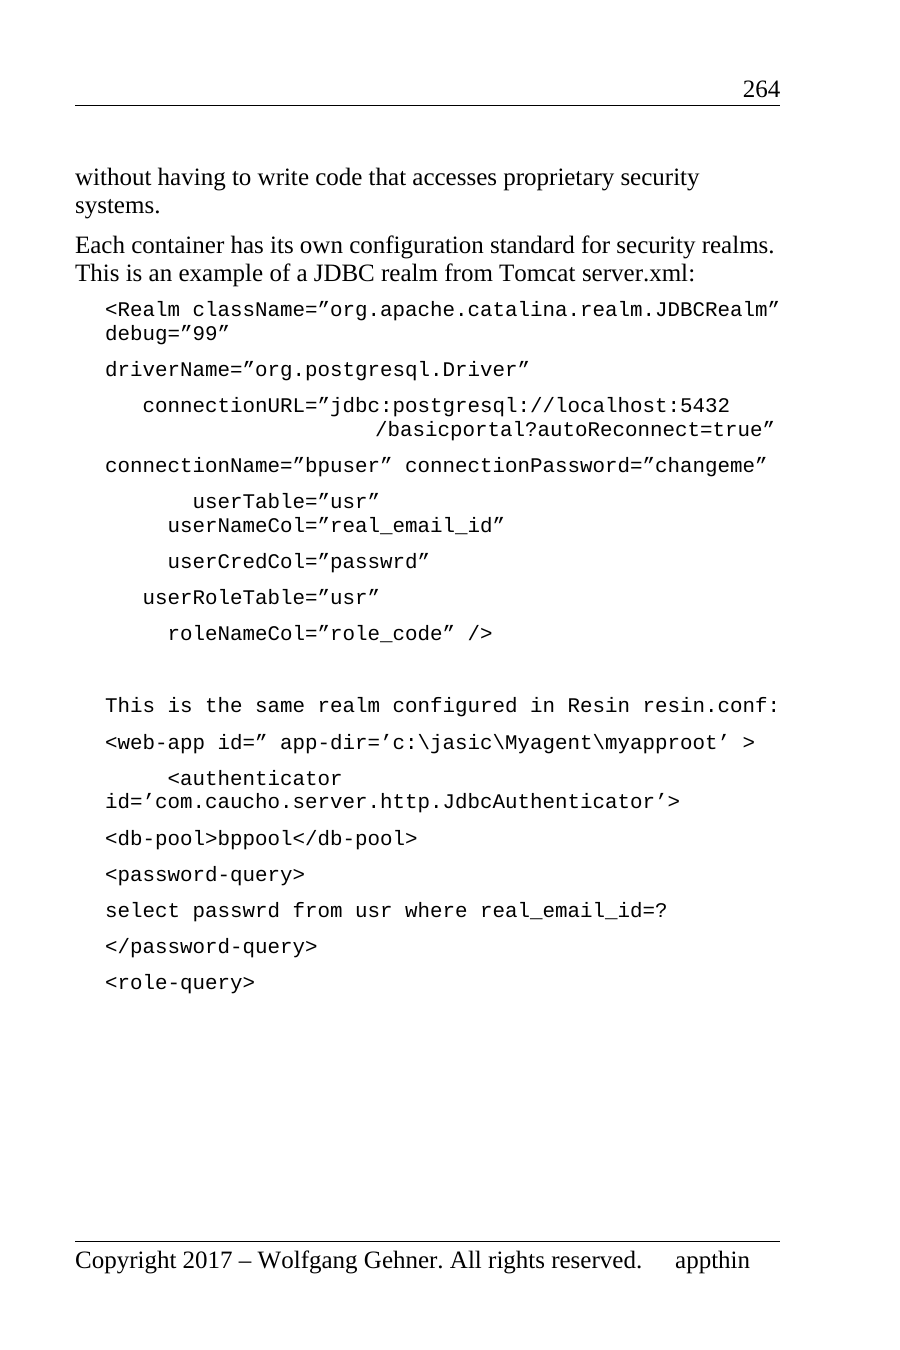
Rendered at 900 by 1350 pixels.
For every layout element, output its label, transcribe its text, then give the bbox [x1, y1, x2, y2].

text roleNameCol=”role_code” /> [105, 623, 780, 647]
text driverName=”org.postgresql.Driver” [105, 359, 780, 383]
text <Realm className=”org.apache.catalina.realm.JDBCRealm” debug=”99” [105, 299, 780, 347]
text <web-app id=” app-dir=’c:\jasic\Myagent\myapproot’ > [105, 732, 780, 755]
text select passwrd from usr where real_email_id=? [105, 900, 780, 923]
text This is the same realm configured in Resin resin.conf: [105, 696, 780, 719]
text userRoleTable=”usr” [105, 587, 780, 611]
text </password-query> [105, 936, 780, 960]
text without having to write code that accesses proprietary security systems. [75, 163, 780, 219]
text <role-query> [105, 972, 780, 996]
text connectionName=”bpuser” connectionPassword=”changeme” [105, 455, 780, 479]
text Each container has its own configuration standard for security realms. This is an example of a JDBC realm from Tomcat server.xml: [75, 231, 780, 287]
text userCredCol=”passwrd” [105, 551, 780, 574]
text <authenticator id=’com.caucho.server.http.JdbcAuthenticator’> [105, 768, 780, 815]
text connectionURL=”jdbc:postgresql://localhost:5432 /basicportal?autoReconnect=true” [105, 395, 780, 442]
text <password-query> [105, 864, 780, 887]
text userTable=”usr” userNameCol=”real_email_id” [105, 491, 780, 538]
text <db-pool>bppool</db-pool> [105, 828, 780, 851]
